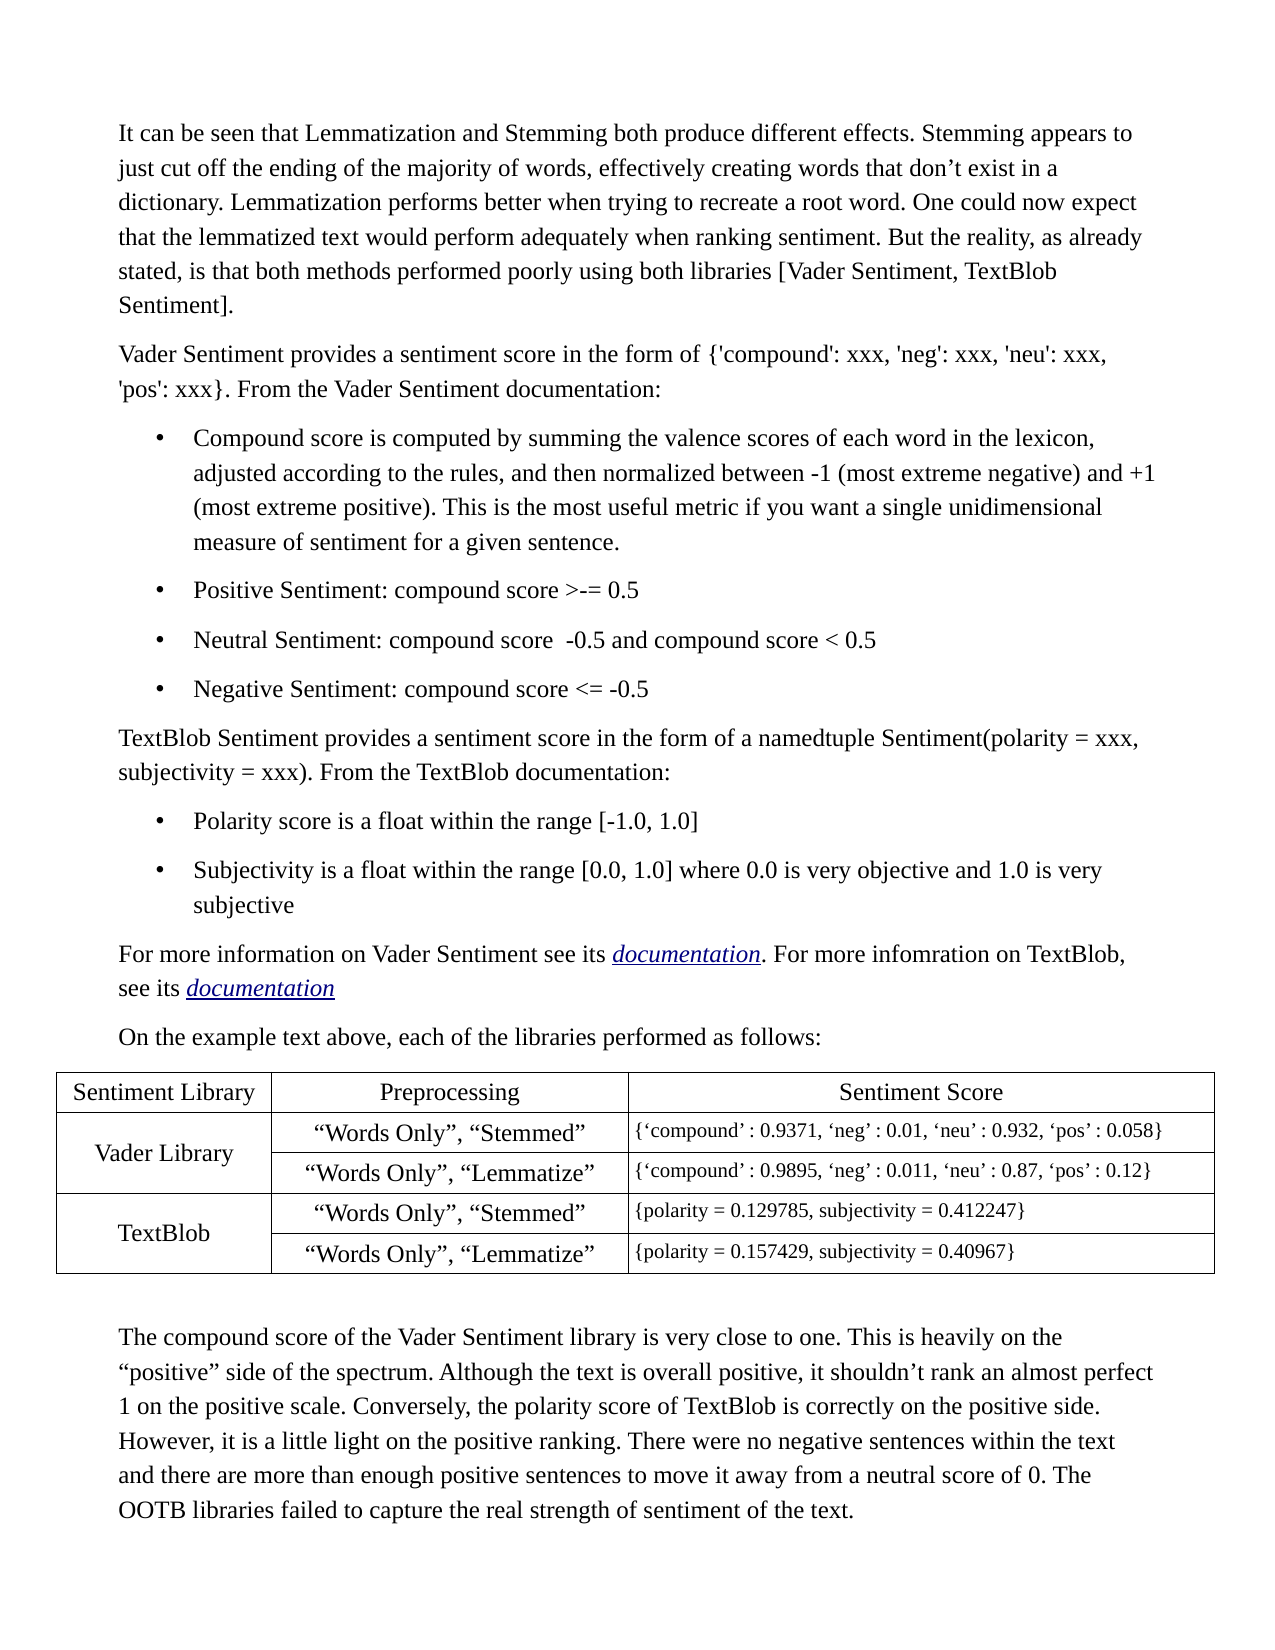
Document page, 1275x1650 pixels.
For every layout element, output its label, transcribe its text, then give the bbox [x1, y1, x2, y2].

table_cell {polarity = 0.129785, subjectivity = 0.412247} [629, 1194, 1214, 1233]
table_header Sentiment Library [57, 1073, 271, 1112]
table_cell “Words Only”, “Lemmatize” [272, 1234, 628, 1273]
table_cell {‘compound’ : 0.9371, ‘neg’ : 0.01, ‘neu’ : 0.932, ‘pos’ : 0.058} [629, 1113, 1214, 1152]
table_header Sentiment Score [629, 1073, 1214, 1112]
table_cell “Words Only”, “Lemmatize” [272, 1153, 628, 1192]
table_cell {‘compound’ : 0.9895, ‘neg’ : 0.011, ‘neu’ : 0.87, ‘pos’ : 0.12} [629, 1153, 1214, 1192]
table_cell TextBlob [57, 1194, 271, 1273]
list Positive Sentiment: compound score >-= 0.5 [156, 576, 1157, 604]
table_cell {polarity = 0.157429, subjectivity = 0.40967} [629, 1234, 1214, 1273]
text TextBlob Sentiment provides a sentiment score in the form of a namedtuple Sentiment(polarity = xxx, subjectivity = xxx). From the TextBlob documentation: [118, 723, 1157, 786]
table_cell Vader Library [57, 1113, 271, 1192]
table_cell “Words Only”, “Stemmed” [272, 1113, 628, 1152]
table_cell “Words Only”, “Stemmed” [272, 1194, 628, 1233]
table_header Preprocessing [272, 1073, 628, 1112]
list Neutral Sentiment: compound score -0.5 and compound score < 0.5 [156, 625, 1157, 653]
list Subjectivity is a float within the range [0.0, 1.0] where 0.0 is very objective and 1.0 is very subjective [156, 855, 1157, 919]
list Negative Sentiment: compound score <= -0.5 [156, 674, 1157, 702]
text For more information on Vader Sentiment see its documentation. For more infomration on TextBlob, see its documentation [118, 939, 1157, 1002]
list Compound score is computed by summing the valence scores of each word in the lexicon, adjusted according to the rules, and then normalized between -1 (most extreme negative) and +1 (most extreme positive). This is the most useful metric if you want a single unidimensional measure of sentiment for a given sentence. [156, 423, 1157, 555]
list Polarity score is a float within the range [-1.0, 1.0] [156, 806, 1157, 835]
text The compound score of the Vader Sentiment library is very close to one. This is heavily on the “positive” side of the spectrum. Although the text is overall positive, it shouldn’t rank an almost perfect 1 on the positive scale. Conversely, the polarity score of TextBlob is correctly on the positive side. However, it is a little light on the positive ranking. There were no negative sentences within the text and there are more than enough positive sentences to move it away from a neutral score of 0. The OOTB libraries failed to capture the real strength of sentiment of the text. [118, 1322, 1157, 1523]
text On the example text above, each of the libraries performed as follows: [118, 1022, 1157, 1051]
text Vader Sentiment provides a sentiment score in the form of {'compound': xxx, 'neg': xxx, 'neu': xxx, 'pos': xxx}. From the Vader Sentiment documentation: [118, 339, 1157, 403]
text It can be seen that Lemmatization and Stemming both produce different effects. Stemming appears to just cut off the ending of the majority of words, effectively creating words that don’t exist in a dictionary. Lemmatization performs better when trying to recreate a root word. One could now expect that the lemmatized text would perform adequately when ranking sentiment. But the reality, as already stated, is that both methods performed poorly using both libraries [Vader Sentiment, TextBlob Sentiment]. [118, 118, 1157, 319]
